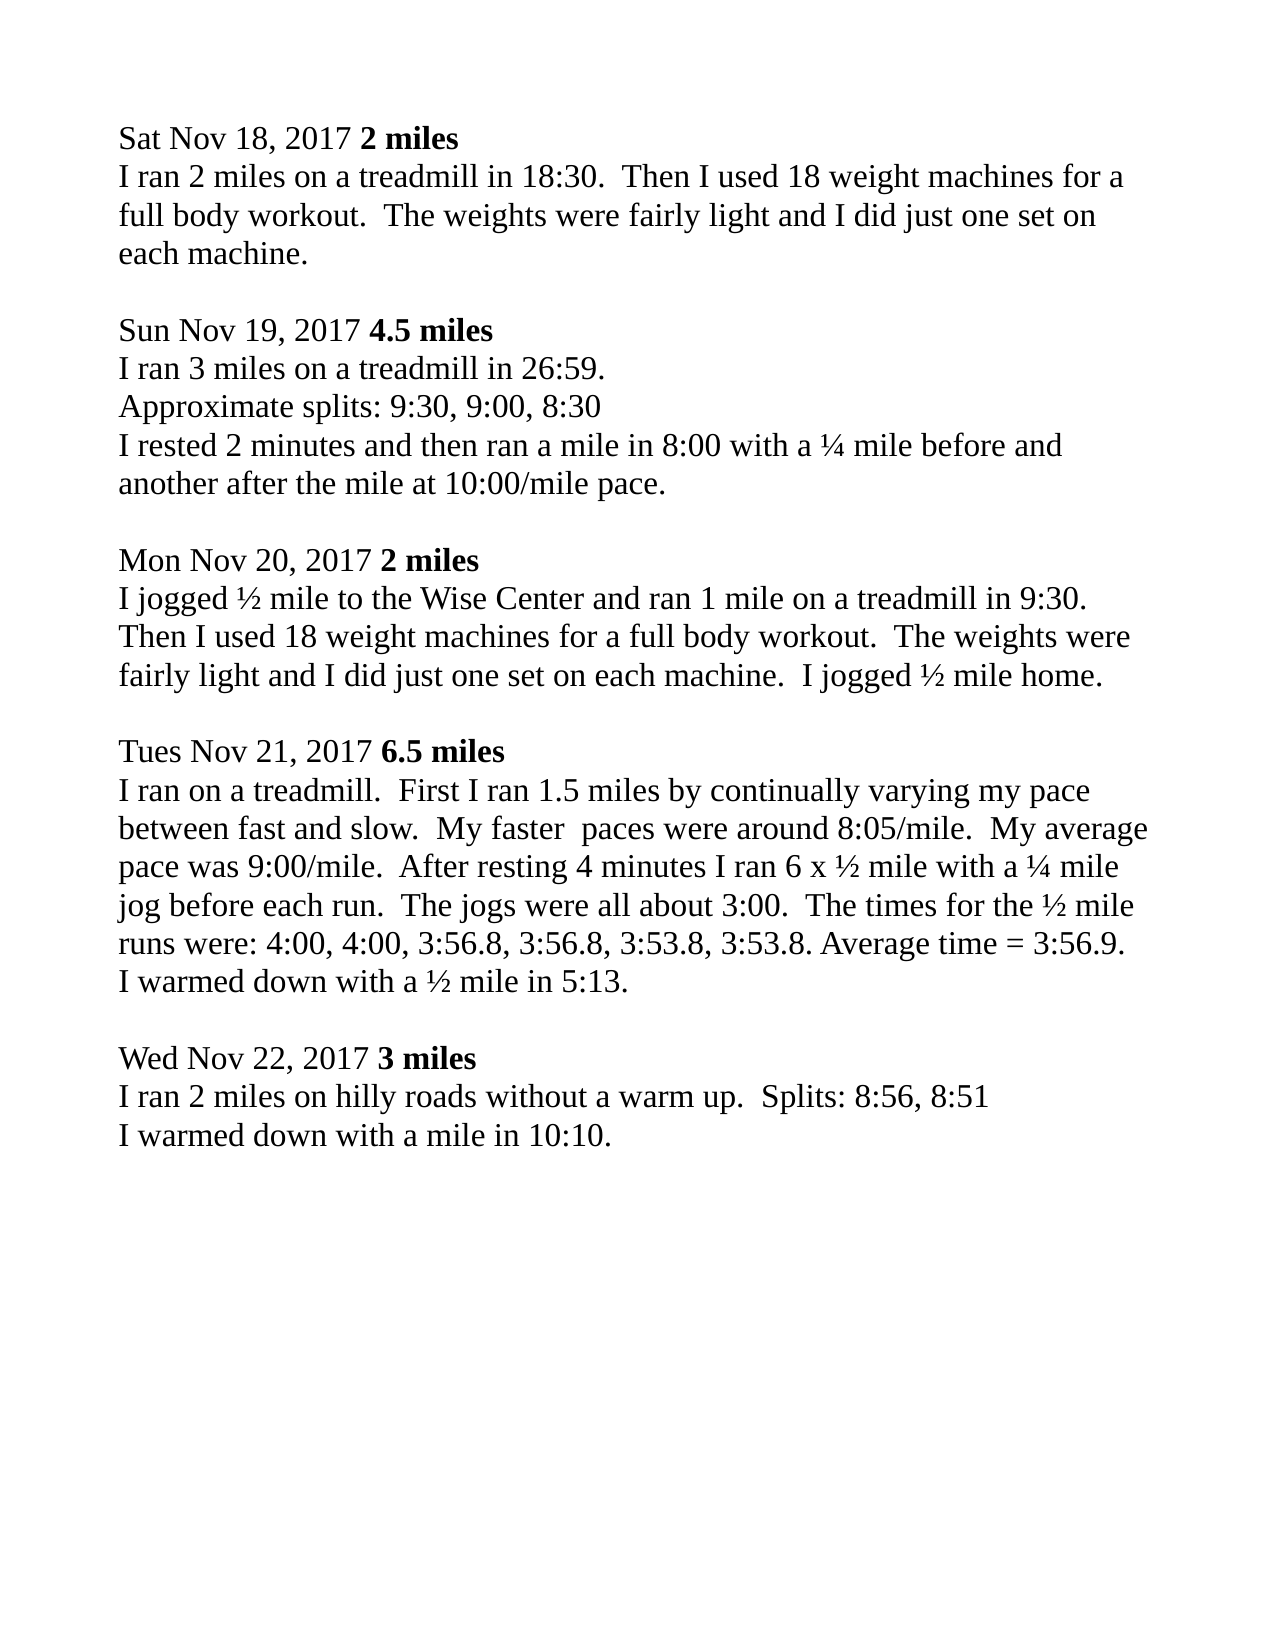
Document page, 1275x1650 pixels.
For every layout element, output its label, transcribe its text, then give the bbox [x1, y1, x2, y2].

text I ran 2 miles on a treadmill in 18:30. Then I used 18 weight machines for a full body workout. The weights were fairly light and I did just one set on each machine. [118, 156, 1161, 271]
text Sun Nov 19, 2017 4.5 miles [118, 310, 1161, 348]
text I ran on a treadmill. First I ran 1.5 miles by continually varying my pace between fast and slow. My faster paces were around 8:05/mile. My average pace was 9:00/mile. After resting 4 minutes I ran 6 x ½ mile with a ¼ mile jog before each run. The jogs were all about 3:00. The times for the ½ mile runs were: 4:00, 4:00, 3:56.8, 3:56.8, 3:53.8, 3:53.8. Average time = 3:56.9. [118, 770, 1161, 961]
text I warmed down with a mile in 10:10. [118, 1115, 1161, 1153]
text Mon Nov 20, 2017 2 miles [118, 540, 1161, 578]
text I jogged ½ mile to the Wise Center and ran 1 mile on a treadmill in 9:30. Then I used 18 weight machines for a full body workout. The weights were fairly light and I did just one set on each machine. I jogged ½ mile home. [118, 578, 1161, 693]
text Sat Nov 18, 2017 2 miles [118, 118, 1161, 156]
text I rested 2 minutes and then ran a mile in 8:00 with a ¼ mile before and another after the mile at 10:00/mile pace. [118, 425, 1161, 501]
text I ran 3 miles on a treadmill in 26:59. [118, 348, 1161, 386]
text I ran 2 miles on hilly roads without a warm up. Splits: 8:56, 8:51 [118, 1076, 1161, 1115]
text I warmed down with a ½ mile in 5:13. [118, 961, 1161, 1000]
text Tues Nov 21, 2017 6.5 miles [118, 731, 1161, 770]
text Wed Nov 22, 2017 3 miles [118, 1038, 1161, 1076]
text Approximate splits: 9:30, 9:00, 8:30 [118, 386, 1161, 425]
